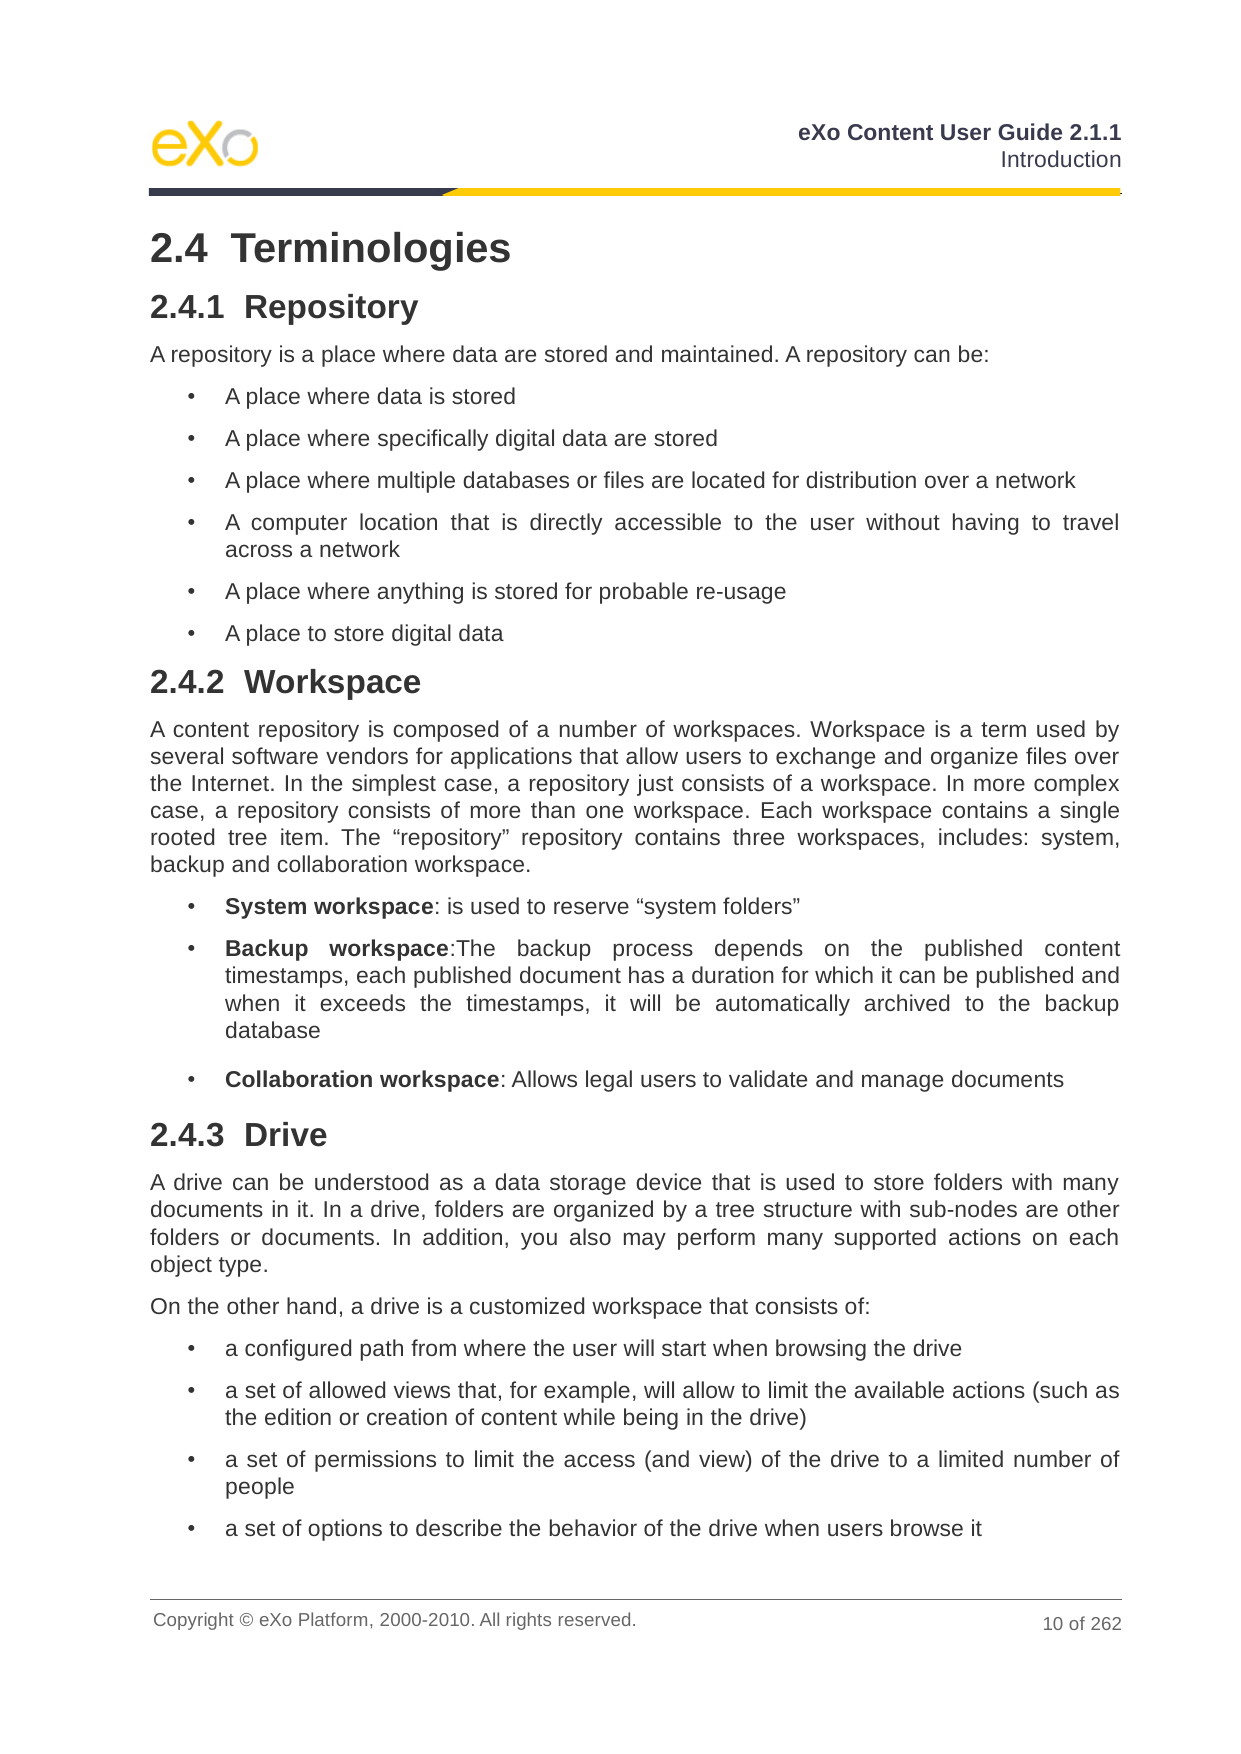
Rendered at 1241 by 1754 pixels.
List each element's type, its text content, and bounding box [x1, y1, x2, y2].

picture [152, 120, 259, 167]
list A place where specifically digital data are stored [187, 424, 1122, 451]
picture [148, 188, 1121, 196]
list A place where multiple databases or files are located for distribution over a network [187, 466, 1122, 493]
list A place where anything is stored for probable re-usage [187, 577, 1122, 604]
subtitle Drive [150, 1115, 1122, 1154]
subtitle Repository [150, 286, 1122, 325]
list Backup workspace:The backup process depends on the published content timestamps, each published document has a duration for which it can be published and when it exceeds the timestamps, it will be automatically archived to the backup database [187, 935, 1122, 1043]
text A repository is a place where data are stored and maintained. A repository can be: [150, 340, 1122, 367]
text On the other hand, a drive is a customized workspace that consists of: [150, 1292, 1122, 1319]
list A computer location that is directly accessible to the user without having to travel across a network [187, 508, 1122, 562]
text A drive can be understood as a data storage device that is used to store folders with many documents in it. In a drive, folders are organized by a tree structure with sub-nodes are other folders or documents. In addition, you also may perform many supported actions on each object type. [150, 1169, 1122, 1277]
list a set of options to describe the behavior of the drive when users browse it [187, 1514, 1122, 1542]
text A content repository is composed of a number of workspaces. Workspace is a term used by several software vendors for applications that allow users to exchange and organize files over the Internet. In the simplest case, a repository just consists of a workspace. In more complex case, a repository consists of more than one workspace. Each workspace contains a single rooted tree item. The “repository” repository contains three workspaces, includes: system, backup and collaboration workspace. [150, 715, 1122, 878]
list System workspace: is used to reserve “system folders” [187, 893, 1122, 920]
list A place to store digital data [187, 619, 1122, 647]
subtitle Terminologies [150, 223, 1122, 271]
list A place where data is stored [187, 382, 1122, 409]
list a set of permissions to limit the access (and view) of the drive to a limited number of people [187, 1445, 1122, 1499]
list Collaboration workspace: Allows legal users to validate and manage documents [187, 1066, 1122, 1093]
subtitle Workspace [150, 662, 1122, 700]
list a configured path from where the user will start when browsing the drive [187, 1334, 1122, 1361]
list a set of allowed views that, for example, will allow to limit the available actions (such as the edition or creation of content while being in the drive) [187, 1376, 1122, 1430]
